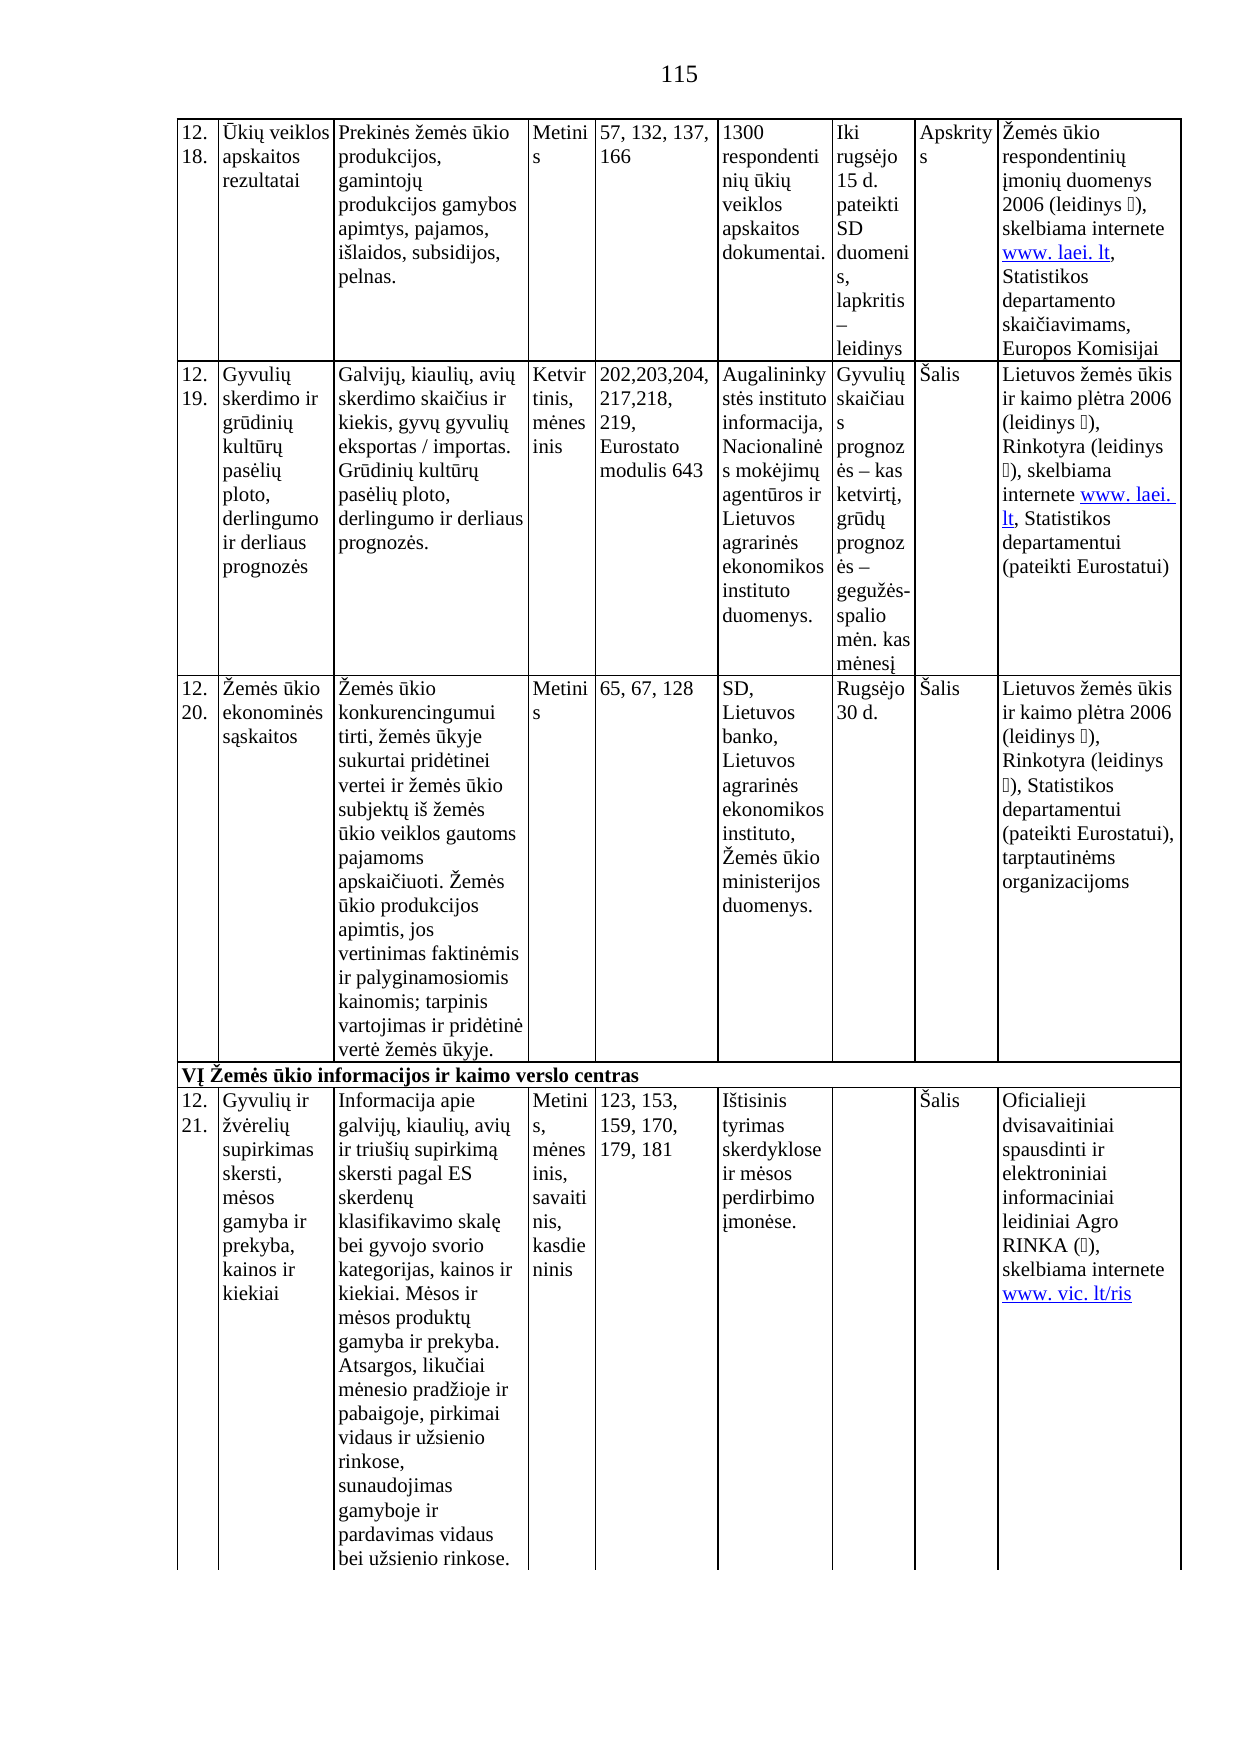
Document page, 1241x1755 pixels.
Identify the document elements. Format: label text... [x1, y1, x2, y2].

table_cell 65, 67, 128 [596, 676, 717, 1061]
table_cell 12.18. [178, 120, 218, 360]
table_cell 57, 132, 137, 166 [596, 120, 717, 360]
table_cell Šalis [916, 1088, 997, 1570]
table_cell 1300 respondentinių ūkių veiklos apskaitos dokumentai. [719, 120, 832, 360]
table_cell Ūkių veiklos apskaitos rezultatai [219, 120, 333, 360]
table_cell Oficialieji dvisavaitiniai spausdinti ir elektroniniai informaciniai leidiniai Agro RINKA (), skelbiama internete www. vic. lt/ris [999, 1088, 1180, 1570]
table_cell Metinis, mėnesinis, savaitinis, kasdieninis [529, 1088, 595, 1570]
table_cell Rugsėjo 30 d. [833, 676, 914, 1061]
table_cell Šalis [916, 676, 997, 1061]
table_cell 12.19. [178, 362, 218, 675]
table_cell Ketvirtinis, mėnesinis [529, 362, 595, 675]
table_cell Lietuvos žemės ūkis ir kaimo plėtra 2006 (leidinys ), Rinkotyra (leidinys ), Statistikos departamentui (pateikti Eurostatui), tarptautinėms organizacijoms [999, 676, 1180, 1061]
table_cell 12.20. [178, 676, 218, 1061]
table_cell Augalininkystės instituto informacija, Nacionalinės mokėjimų agentūros ir Lietuvos agrarinės ekonomikos instituto duomenys. [719, 362, 832, 675]
table_cell Prekinės žemės ūkio produkcijos, gamintojų produkcijos gamybos apimtys, pajamos, išlaidos, subsidijos, pelnas. [335, 120, 528, 360]
table_cell Ištisinis tyrimas skerdyklose ir mėsos perdirbimo įmonėse. [719, 1088, 832, 1570]
table_cell 123, 153, 159, 170, 179, 181 [596, 1088, 717, 1570]
table_cell Žemės ūkio ekonominės sąskaitos [219, 676, 333, 1061]
table_cell 202,203,204,217,218, 219, Eurostato modulis 643 [596, 362, 717, 675]
table_cell Metinis [529, 676, 595, 1061]
table_cell Lietuvos žemės ūkis ir kaimo plėtra 2006 (leidinys ), Rinkotyra (leidinys ), skelbiama internete www. laei. lt, Statistikos departamentui (pateikti Eurostatui) [999, 362, 1180, 675]
table_cell Apskritys [916, 120, 997, 360]
table_cell 12.21. [178, 1088, 218, 1570]
table_cell Galvijų, kiaulių, avių skerdimo skaičius ir kiekis, gyvų gyvulių eksportas / importas. Grūdinių kultūrų pasėlių ploto, derlingumo ir derliaus prognozės. [335, 362, 528, 675]
table_cell [833, 1088, 914, 1570]
table_cell Šalis [916, 362, 997, 675]
table_cell Gyvulių skerdimo ir grūdinių kultūrų pasėlių ploto, derlingumo ir derliaus prognozės [219, 362, 333, 675]
table_cell SD, Lietuvos banko, Lietuvos agrarinės ekonomikos instituto, Žemės ūkio ministerijos duomenys. [719, 676, 832, 1061]
table_cell Metinis [529, 120, 595, 360]
table_cell Gyvulių ir žvėrelių supirkimas skersti, mėsos gamyba ir prekyba, kainos ir kiekiai [219, 1088, 333, 1570]
